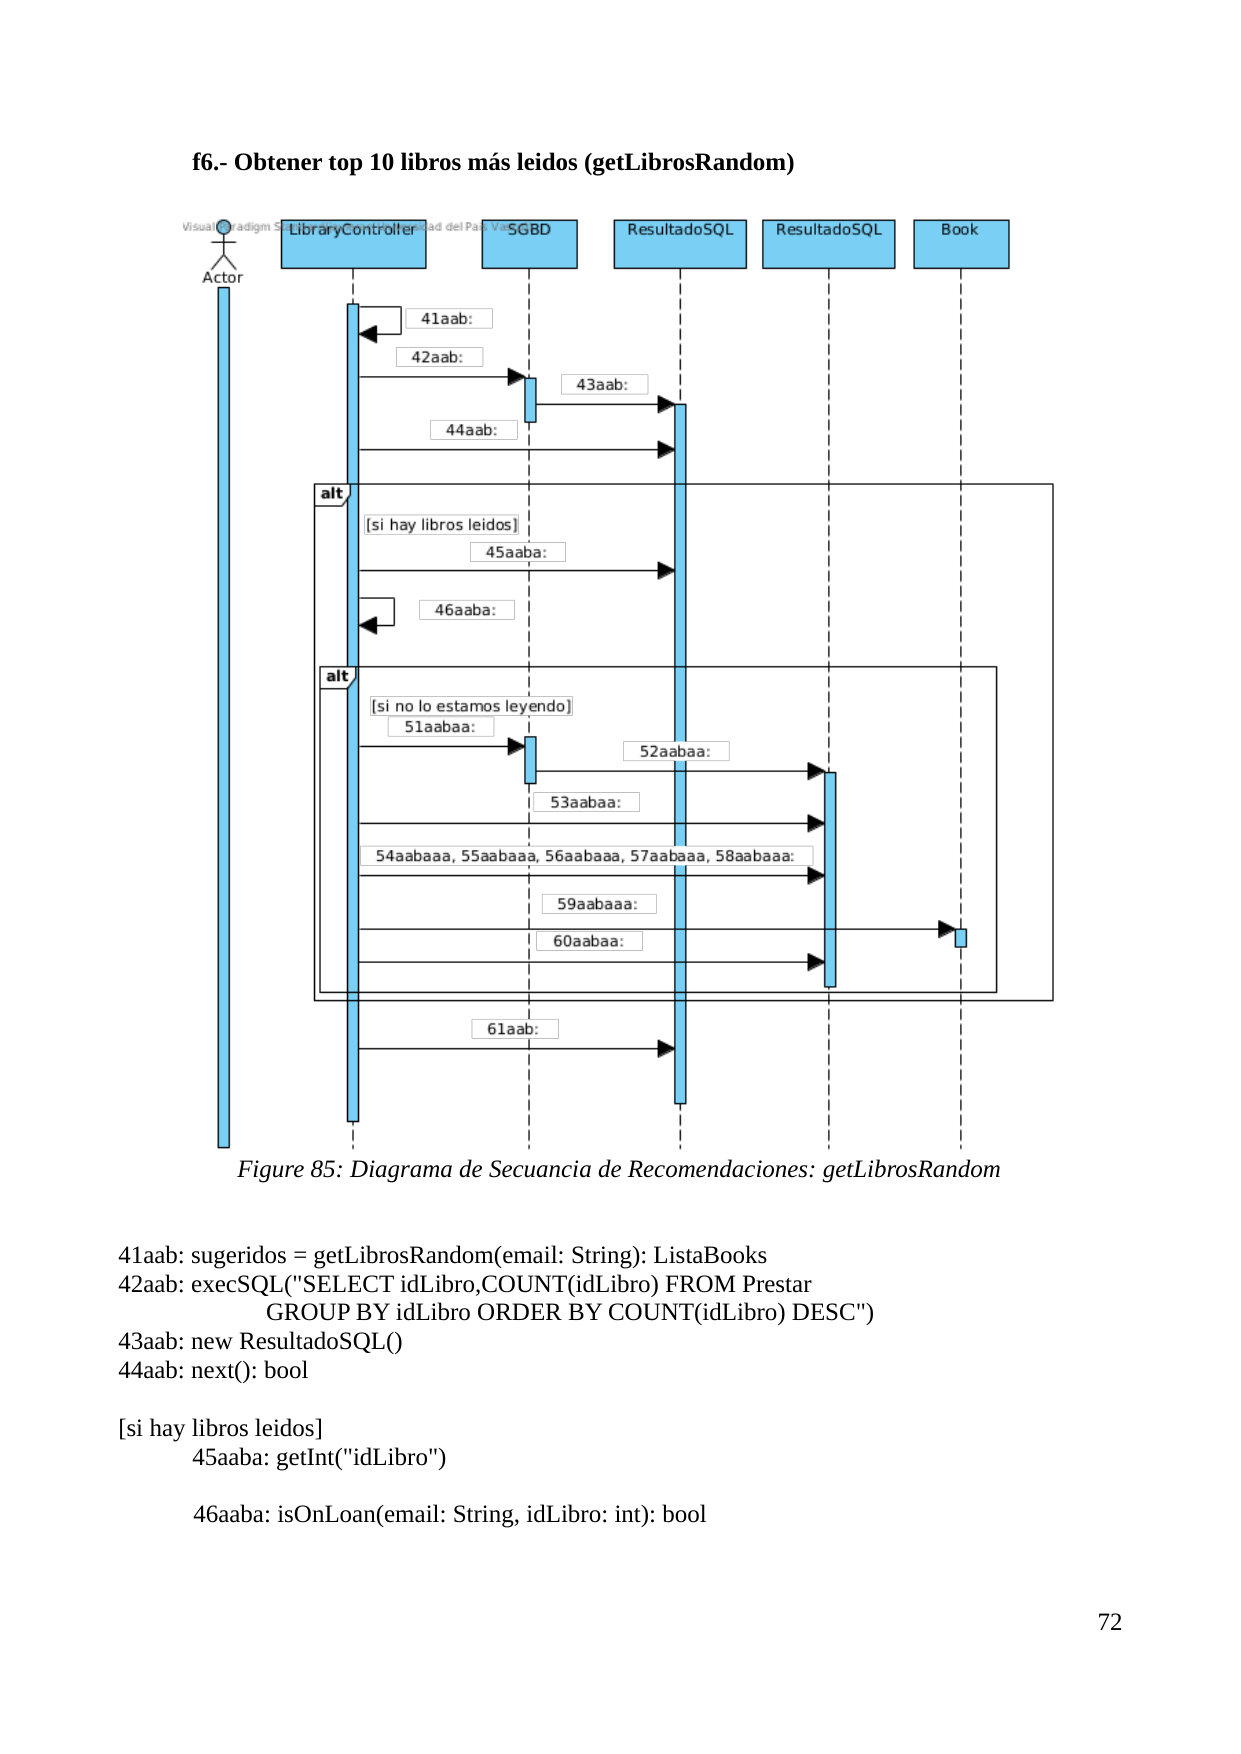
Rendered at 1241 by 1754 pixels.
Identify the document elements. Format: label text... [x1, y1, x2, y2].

subtitle 43aab: new ResultadoSQL() [118, 1327, 1122, 1356]
subtitle f6.- Obtener top 10 libros más leidos (getLibrosRandom) [118, 147, 1122, 176]
subtitle [si hay libros leidos] [118, 1413, 1122, 1442]
subtitle 45aaba: getInt("idLibro") [118, 1442, 1122, 1471]
subtitle 46aaba: isOnLoan(email: String, idLibro: int): bool [118, 1500, 1122, 1529]
subtitle 44aab: next(): bool [118, 1356, 1122, 1384]
subtitle 42aab: execSQL("SELECT idLibro,COUNT(idLibro) FROM Prestar GROUP BY idLibro ORDER BY COUNT(idLibro) DESC") [118, 1269, 1122, 1327]
picture [182, 217, 1058, 1154]
subtitle 41aab: sugeridos = getLibrosRandom(email: String): ListaBooks [118, 1240, 1122, 1269]
text Figure 85: Diagrama de Secuancia de Recomendaciones: getLibrosRandom [183, 1154, 1058, 1183]
